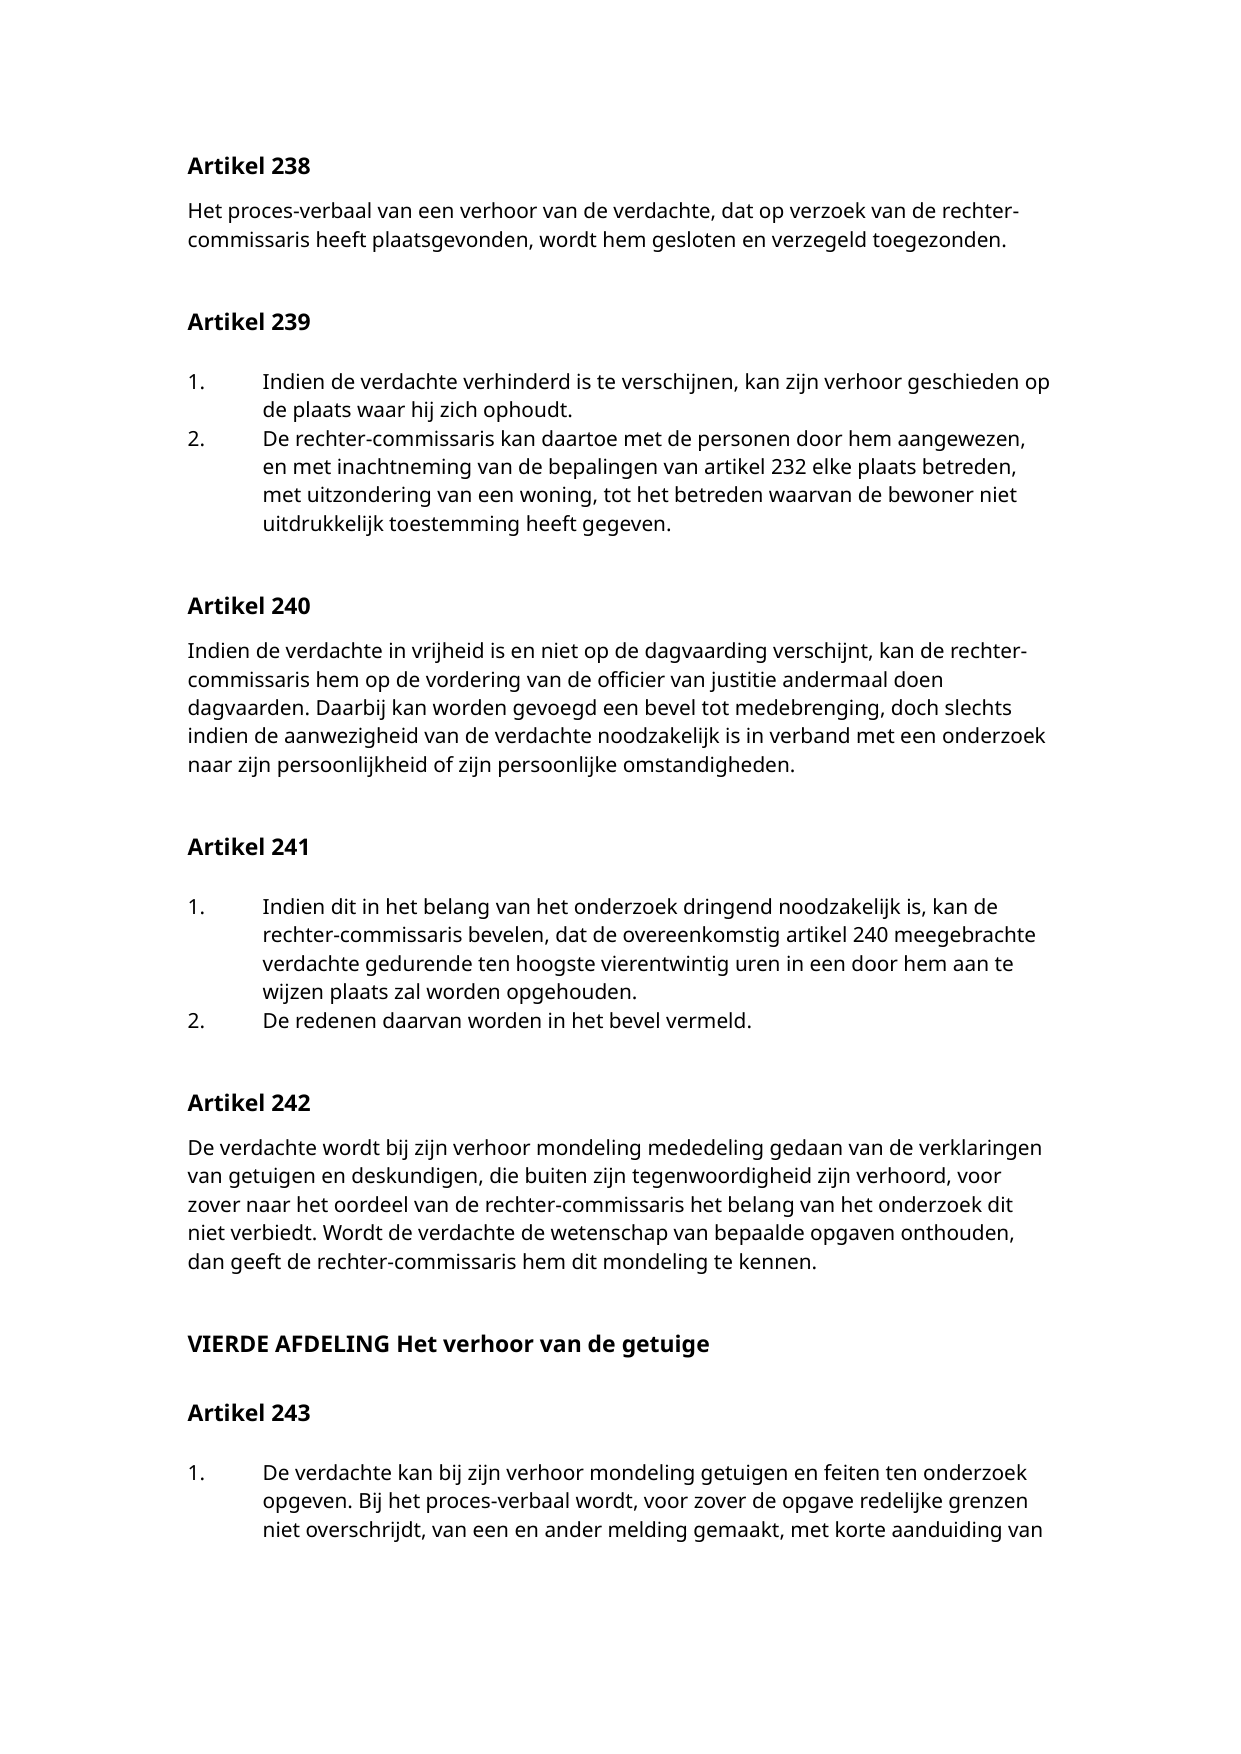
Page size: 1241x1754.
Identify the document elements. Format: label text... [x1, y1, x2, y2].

text Indien de verdachte in vrijheid is en niet op de dagvaarding verschijnt, kan de rechter-commissaris hem op de vordering van de officier van justitie andermaal doen dagvaarden. Daarbij kan worden gevoegd een bevel tot medebrenging, doch slechts indien de aanwezigheid van de verdachte noodzakelijk is in verband met een onderzoek naar zijn persoonlijkheid of zijn persoonlijke omstandigheden. [187, 636, 1053, 778]
subtitle Artikel 243 [187, 1397, 1053, 1428]
list De verdachte kan bij zijn verhoor mondeling getuigen en feiten ten onderzoek opgeven. Bij het proces-verbaal wordt, voor zover de opgave redelijke grenzen niet overschrijdt, van een en ander melding gemaakt, met korte aanduiding van [187, 1458, 1053, 1543]
text Het proces-verbaal van een verhoor van de verdachte, dat op verzoek van de rechter-commissaris heeft plaatsgevonden, wordt hem gesloten en verzegeld toegezonden. [187, 196, 1053, 253]
list Indien dit in het belang van het onderzoek dringend noodzakelijk is, kan de rechter-commissaris bevelen, dat de overeenkomstig artikel 240 meegebrachte verdachte gedurende ten hoogste vierentwintig uren in een door hem aan te wijzen plaats zal worden opgehouden. [187, 892, 1053, 1006]
subtitle Artikel 238 [187, 150, 1053, 181]
subtitle Artikel 240 [187, 590, 1053, 621]
subtitle Artikel 239 [187, 306, 1053, 337]
list Indien de verdachte verhinderd is te verschijnen, kan zijn verhoor geschieden op de plaats waar hij zich ophoudt. [187, 367, 1053, 424]
list De rechter-commissaris kan daartoe met de personen door hem aangewezen, en met inachtneming van de bepalingen van artikel 232 elke plaats betreden, met uitzondering van een woning, tot het betreden waarvan de bewoner niet uitdrukkelijk toestemming heeft gegeven. [187, 424, 1053, 537]
subtitle Artikel 241 [187, 831, 1053, 862]
text De verdachte wordt bij zijn verhoor mondeling mededeling gedaan van de verklaringen van getuigen en deskundigen, die buiten zijn tegenwoordigheid zijn verhoord, voor zover naar het oordeel van de rechter-commissaris het belang van het onderzoek dit niet verbiedt. Wordt de verdachte de wetenschap van bepaalde opgaven onthouden, dan geeft de rechter-commissaris hem dit mondeling te kennen. [187, 1133, 1053, 1275]
subtitle Artikel 242 [187, 1087, 1053, 1118]
list De redenen daarvan worden in het bevel vermeld. [187, 1006, 1053, 1034]
subtitle VIERDE AFDELING Het verhoor van de getuige [187, 1328, 1053, 1359]
